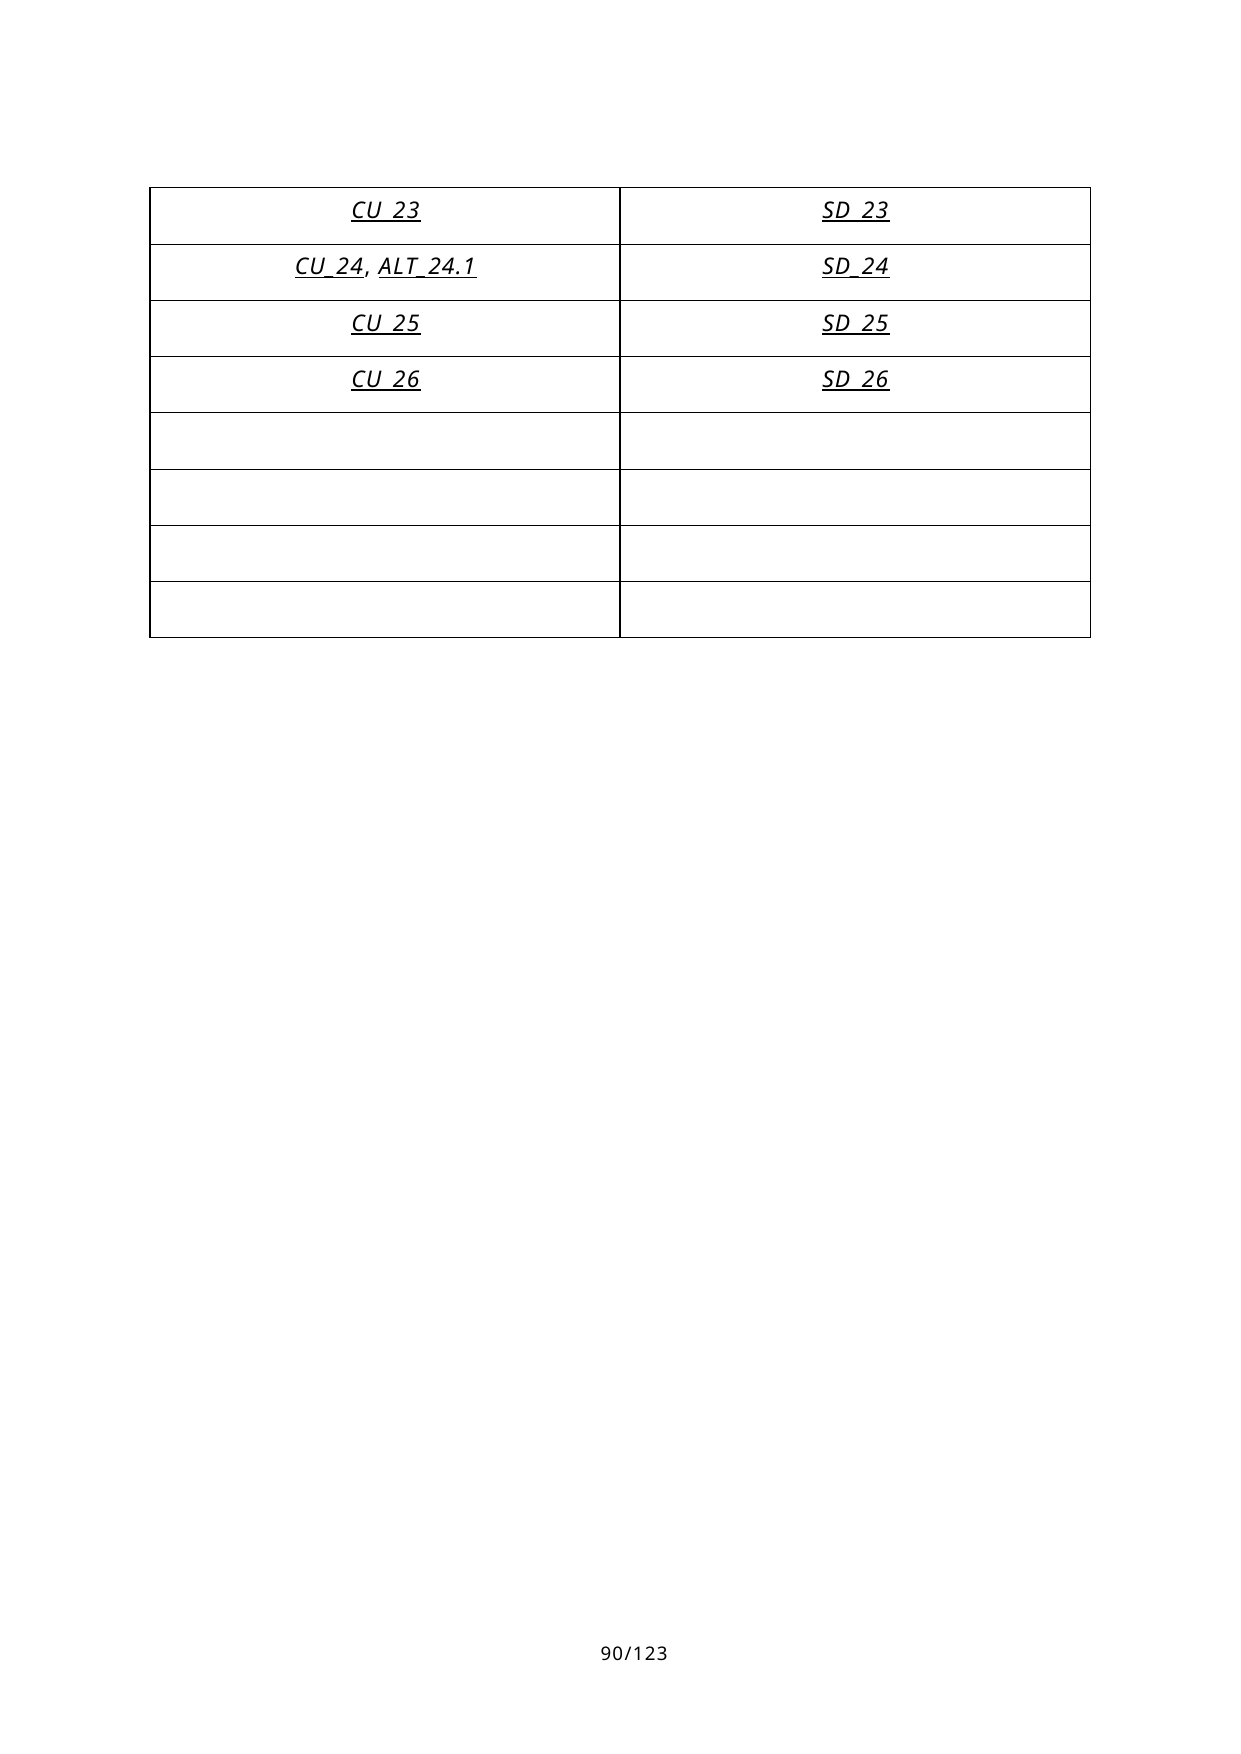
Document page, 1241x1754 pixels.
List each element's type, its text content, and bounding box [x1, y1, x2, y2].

table_cell CU_24, ALT_24.1 [151, 245, 619, 300]
table_cell SD_25 [621, 301, 1090, 356]
table_cell [151, 582, 619, 637]
table_cell CU_23 [151, 188, 619, 243]
table_cell [151, 413, 619, 468]
table_cell CU_26 [151, 357, 619, 412]
table_cell [621, 526, 1090, 581]
table_cell [151, 470, 619, 525]
table_cell [621, 470, 1090, 525]
table_cell SD_23 [621, 188, 1090, 243]
table_cell [151, 526, 619, 581]
table_cell SD_24 [621, 245, 1090, 300]
table_cell [621, 582, 1090, 637]
table_cell SD_26 [621, 357, 1090, 412]
table_cell CU_25 [151, 301, 619, 356]
table_cell [621, 413, 1090, 468]
